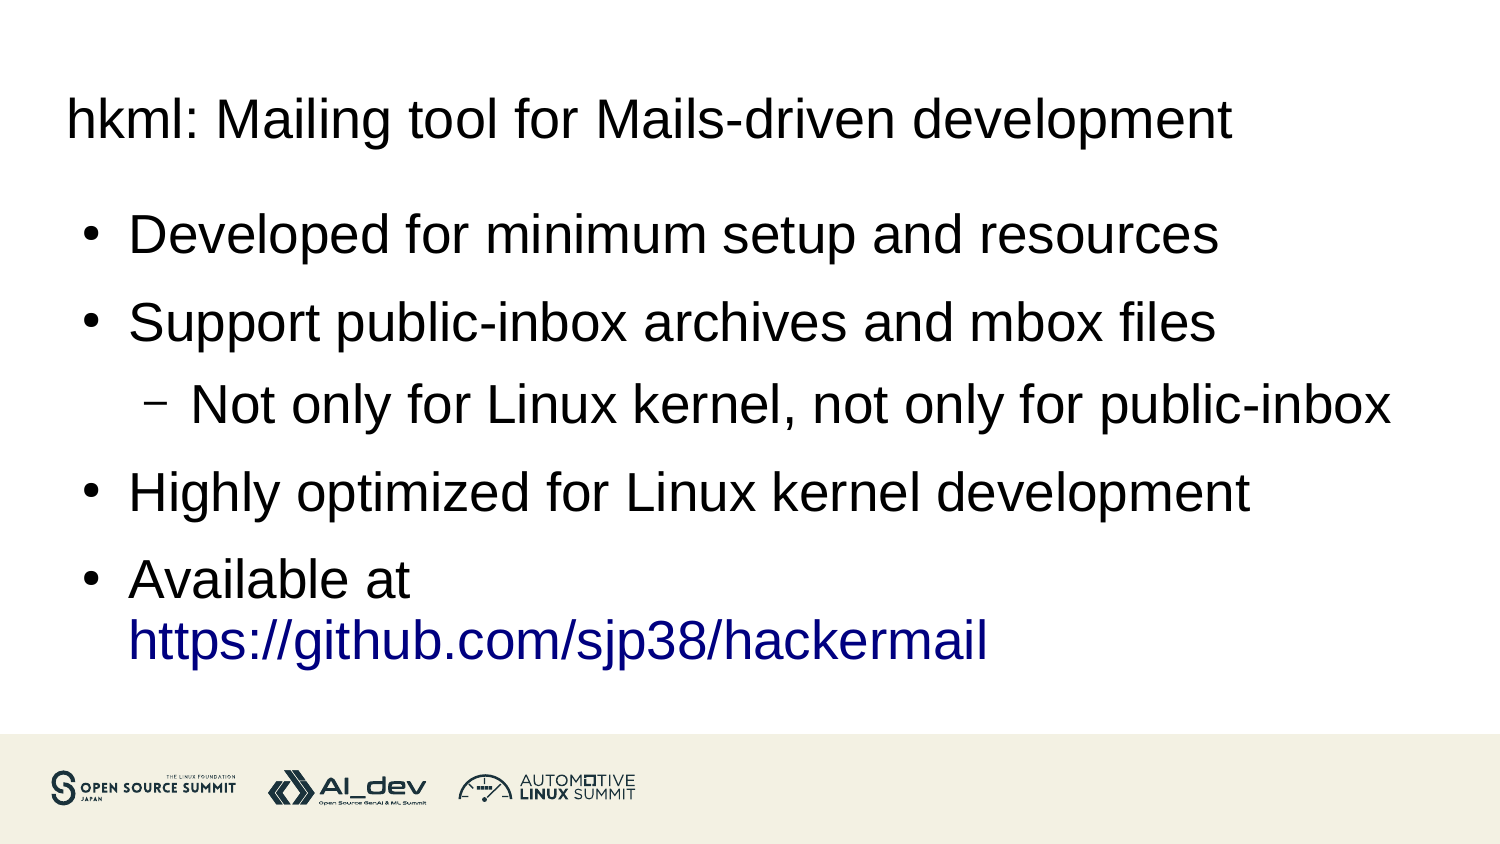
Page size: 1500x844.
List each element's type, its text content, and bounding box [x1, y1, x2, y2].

title hkml: Mailing tool for Mails-driven development [51, 72, 1449, 167]
list Developed for minimum setup and resources Support public-inbox archives and mbox files Not only for Linux kernel, not only for public-inbox Highly optimized for Linux kernel development Available at https://github.com/sjp38/hackermail [51, 189, 1449, 734]
